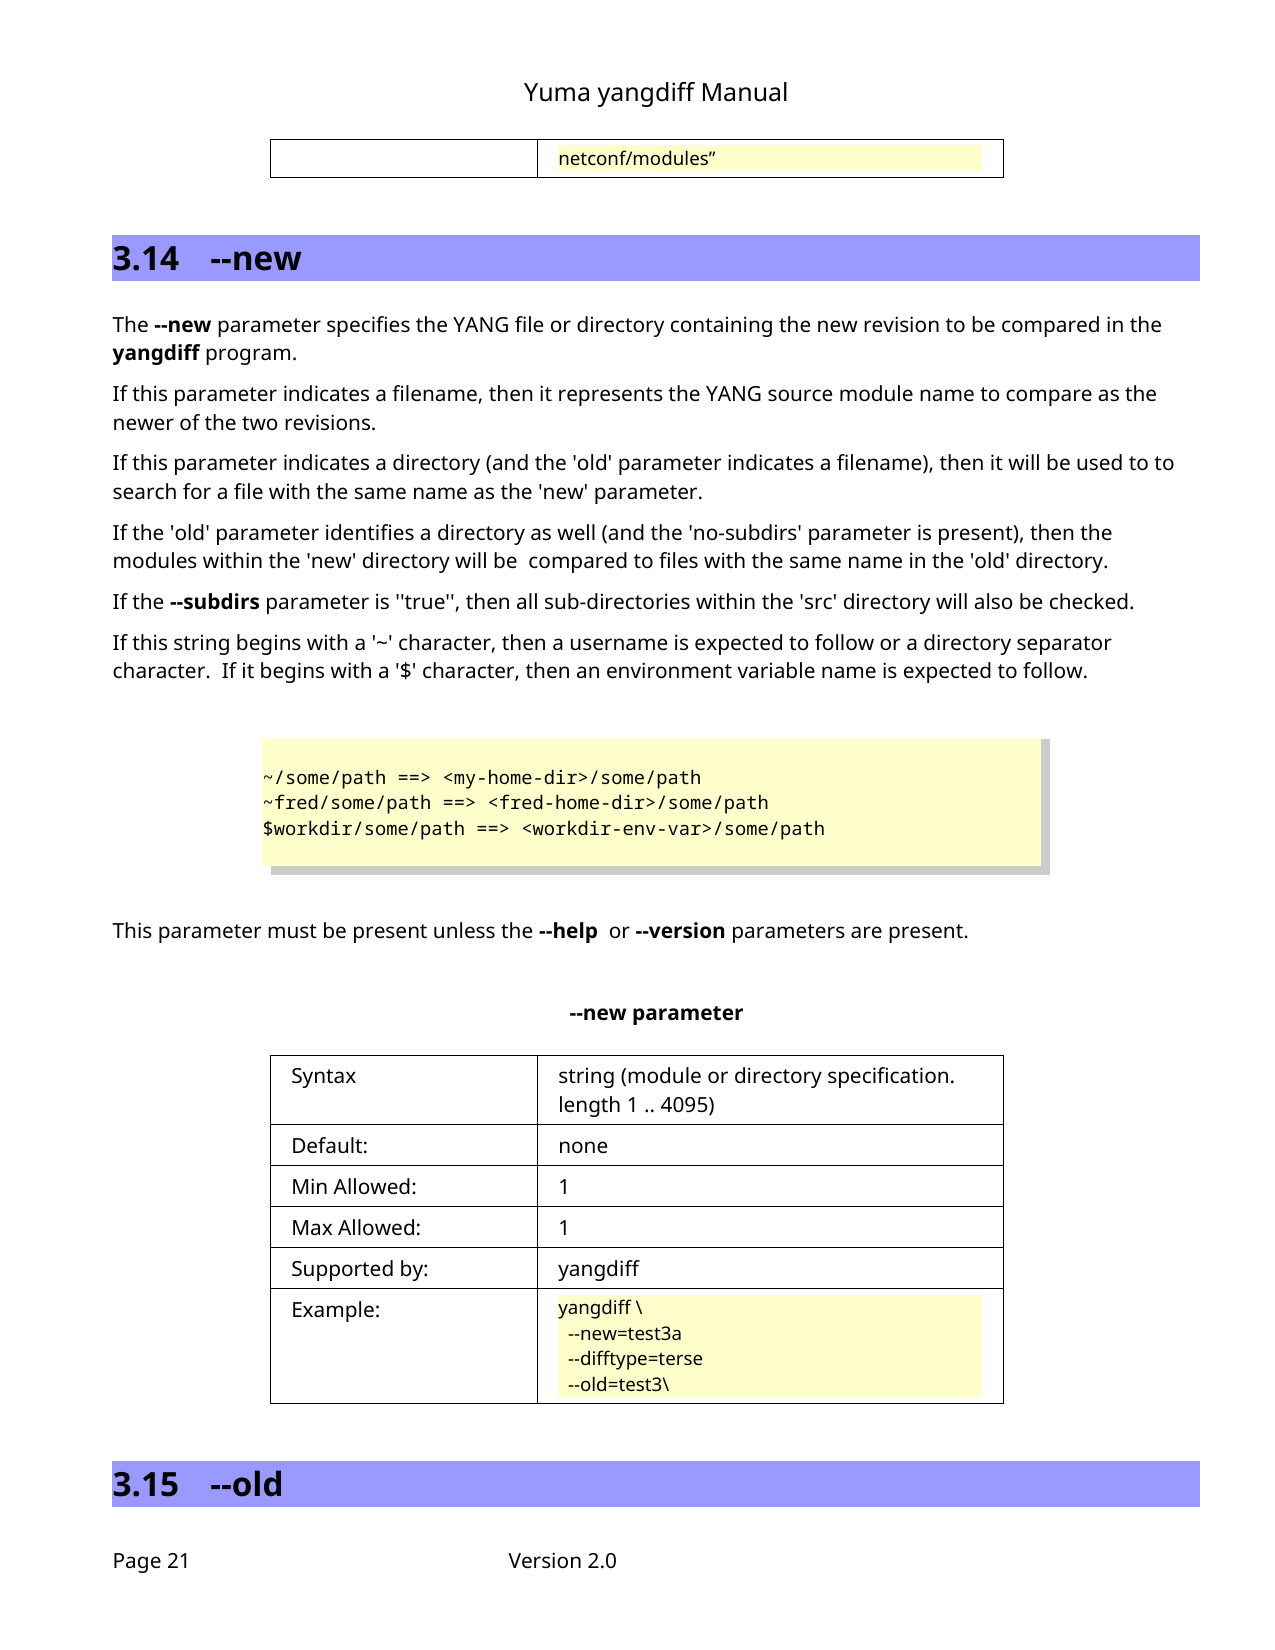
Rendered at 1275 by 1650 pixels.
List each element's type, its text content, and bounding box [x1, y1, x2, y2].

table_cell yangdiff [538, 1248, 1003, 1288]
table_cell yangdiff \ --new=test3a --difftype=terse --old=test3\ [538, 1289, 1003, 1402]
text $workdir/some/path ==> <workdir-env-var>/some/path [262, 815, 1041, 841]
table_cell Default: [271, 1125, 537, 1165]
table_cell Supported by: [271, 1248, 537, 1288]
table_cell [271, 140, 537, 177]
text If this parameter indicates a directory (and the 'old' parameter indicates a filename), then it will be used to to search for a file with the same name as the 'new' parameter. [112, 448, 1200, 505]
subtitle --new [112, 235, 1200, 281]
text If this parameter indicates a filename, then it represents the YANG source module name to compare as the newer of the two revisions. [112, 379, 1200, 436]
table_cell Max Allowed: [271, 1207, 537, 1247]
table_cell netconf/modules” [538, 140, 1003, 177]
table_cell Example: [271, 1289, 537, 1402]
subtitle --new parameter [127, 998, 1185, 1026]
text The --new parameter specifies the YANG file or directory containing the new revision to be compared in the yangdiff program. [112, 310, 1200, 367]
text ~/some/path ==> <my-home-dir>/some/path [262, 764, 1041, 789]
subtitle --old [112, 1461, 1200, 1507]
table_cell 1 [538, 1166, 1003, 1206]
text If the --subdirs parameter is ''true'', then all sub-directories within the 'src' directory will also be checked. [112, 587, 1200, 616]
text This parameter must be present unless the --help or --version parameters are present. [112, 916, 1200, 944]
text ~fred/some/path ==> <fred-home-dir>/some/path [262, 789, 1041, 815]
table_cell Min Allowed: [271, 1166, 537, 1206]
table_cell none [538, 1125, 1003, 1165]
text If the 'old' parameter identifies a directory as well (and the 'no-subdirs' parameter is present), then the modules within the 'new' directory will be compared to files with the same name in the 'old' directory. [112, 518, 1200, 575]
text If this string begins with a '~' character, then a username is expected to follow or a directory separator character. If it begins with a '$' character, then an environment variable name is expected to follow. [112, 628, 1200, 685]
table_cell 1 [538, 1207, 1003, 1247]
table_header Syntax [271, 1056, 537, 1124]
table_header string (module or directory specification. length 1 .. 4095) [538, 1056, 1003, 1124]
